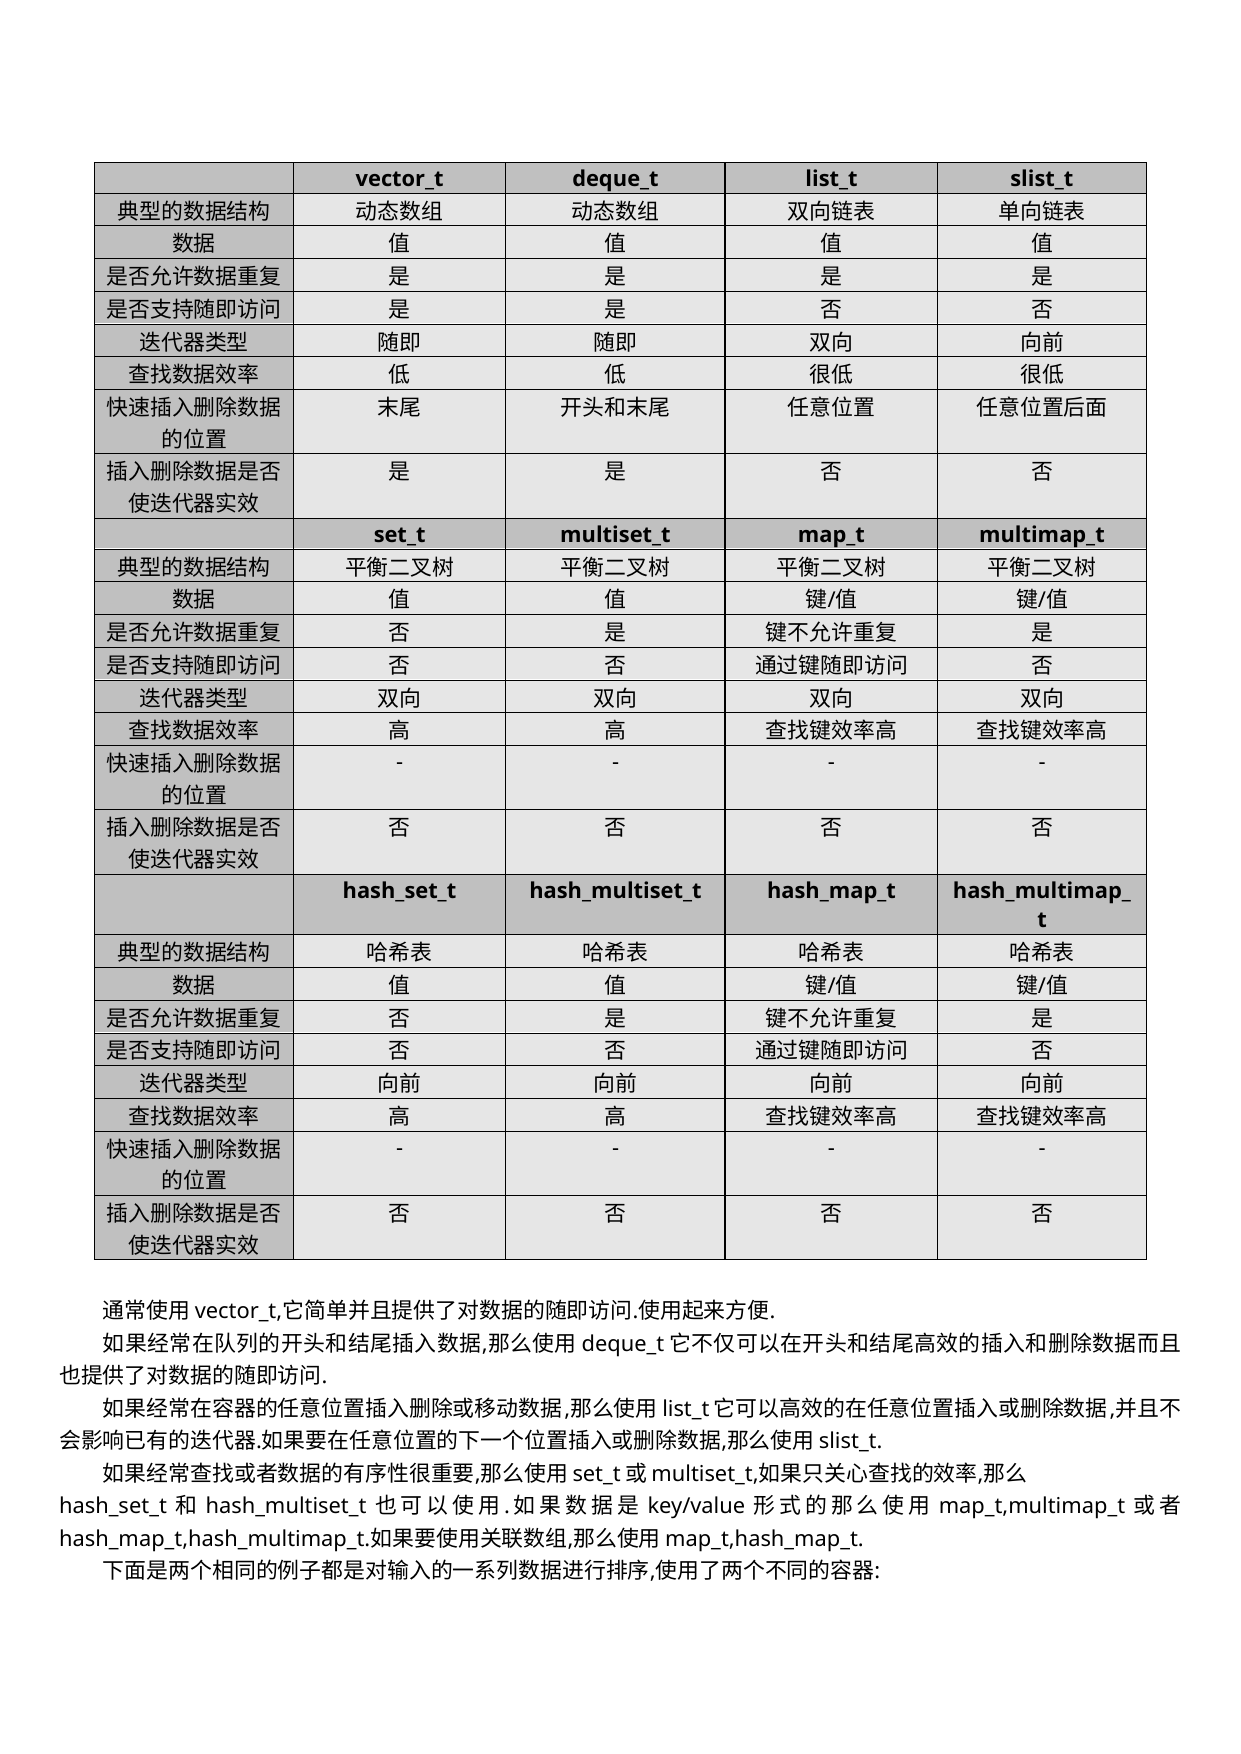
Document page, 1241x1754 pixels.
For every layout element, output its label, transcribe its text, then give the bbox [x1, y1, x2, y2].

table_cell 低 [506, 357, 724, 389]
table_header [95, 163, 293, 193]
table_cell hash_set_t [294, 875, 505, 934]
table_cell 值 [938, 226, 1146, 258]
table_cell 否 [938, 810, 1146, 874]
table_cell 否 [506, 1034, 724, 1065]
table_cell 否 [506, 1196, 724, 1259]
table_cell 开头和末尾 [506, 390, 724, 453]
table_cell 键不允许重复 [726, 1001, 937, 1032]
table_cell - [506, 1132, 724, 1195]
table_cell 平衡二叉树 [294, 550, 505, 581]
table_cell 否 [294, 615, 505, 647]
table_cell 值 [506, 968, 724, 1000]
table_cell 是 [294, 259, 505, 291]
table_cell 是否支持随即访问 [95, 292, 293, 323]
table_cell hash_multimap_t [938, 875, 1146, 934]
table_cell 很低 [938, 357, 1146, 389]
table_cell 双向 [506, 681, 724, 712]
table_cell 值 [726, 226, 937, 258]
table_cell 低 [294, 357, 505, 389]
table_header list_t [726, 163, 937, 193]
table_cell 向前 [506, 1066, 724, 1098]
table_cell 双向 [938, 681, 1146, 712]
table_header deque_t [506, 163, 724, 193]
table_cell 插入删除数据是否使迭代器实效 [95, 1196, 293, 1259]
table_cell 值 [506, 582, 724, 614]
table_cell 数据 [95, 968, 293, 1000]
table_cell - [726, 746, 937, 809]
table_cell 是 [294, 454, 505, 518]
table_cell 平衡二叉树 [726, 550, 937, 581]
table_cell 平衡二叉树 [938, 550, 1146, 581]
table_cell 键/值 [938, 968, 1146, 1000]
table_cell hash_multiset_t [506, 875, 724, 934]
table_cell 是 [506, 259, 724, 291]
table_cell 是 [938, 259, 1146, 291]
table_cell 值 [506, 226, 724, 258]
text 如果经常查找或者数据的有序性很重要,那么使用set_t或multiset_t,如果只关心查找的效率,那么 [59, 1455, 1181, 1488]
table_cell hash_map_t [726, 875, 937, 934]
table_cell 否 [938, 454, 1146, 518]
table_cell 迭代器类型 [95, 1066, 293, 1098]
table_cell 否 [294, 810, 505, 874]
table_cell 查找数据效率 [95, 1099, 293, 1131]
table_cell 迭代器类型 [95, 325, 293, 356]
table_cell 快速插入删除数据的位置 [95, 1132, 293, 1195]
table_cell 高 [506, 713, 724, 745]
table_cell 否 [294, 1196, 505, 1259]
table_cell 否 [726, 454, 937, 518]
table_cell 插入删除数据是否使迭代器实效 [95, 454, 293, 518]
table_cell 是 [506, 454, 724, 518]
table_cell 迭代器类型 [95, 681, 293, 712]
table_cell 否 [726, 292, 937, 323]
text 通常使用vector_t,它简单并且提供了对数据的随即访问.使用起来方便. [59, 1293, 1181, 1325]
table_cell 平衡二叉树 [506, 550, 724, 581]
table_cell 典型的数据结构 [95, 935, 293, 967]
table_cell 双向 [294, 681, 505, 712]
table_cell 单向链表 [938, 194, 1146, 225]
table_cell 哈希表 [294, 935, 505, 967]
table_cell - [938, 746, 1146, 809]
table_cell 通过键随即访问 [726, 648, 937, 679]
table_cell 向前 [726, 1066, 937, 1098]
table_cell 随即 [294, 325, 505, 356]
table_cell 双向 [726, 325, 937, 356]
text 如果经常在容器的任意位置插入删除或移动数据,那么使用list_t它可以高效的在任意位置插入或删除数据,并且不会影响已有的迭代器.如果要在任意位置的下一个位置插入或删除数据,那么使用slist_t. [59, 1390, 1181, 1455]
table_cell 否 [726, 1196, 937, 1259]
table_cell set_t [294, 519, 505, 548]
table_cell 否 [938, 1034, 1146, 1065]
table_cell 否 [294, 648, 505, 679]
table_header vector_t [294, 163, 505, 193]
table_cell 键/值 [938, 582, 1146, 614]
table_cell multiset_t [506, 519, 724, 548]
table_cell 值 [294, 226, 505, 258]
table_cell 很低 [726, 357, 937, 389]
table_cell 高 [294, 1099, 505, 1131]
table_cell 查找键效率高 [938, 1099, 1146, 1131]
table_cell 查找键效率高 [726, 1099, 937, 1131]
table_cell [95, 875, 293, 934]
table_cell 末尾 [294, 390, 505, 453]
table_cell - [726, 1132, 937, 1195]
table_cell 查找数据效率 [95, 357, 293, 389]
text 下面是两个相同的例子都是对输入的一系列数据进行排序,使用了两个不同的容器: [59, 1553, 1181, 1585]
table_header slist_t [938, 163, 1146, 193]
table_cell 向前 [938, 325, 1146, 356]
table_cell 高 [506, 1099, 724, 1131]
table_cell 否 [938, 292, 1146, 323]
table_cell 是 [506, 292, 724, 323]
table_cell - [294, 746, 505, 809]
table_cell 随即 [506, 325, 724, 356]
table_cell 否 [294, 1001, 505, 1032]
table_cell 是 [938, 1001, 1146, 1032]
table_cell 值 [294, 968, 505, 1000]
table_cell 是 [938, 615, 1146, 647]
table_cell 动态数组 [294, 194, 505, 225]
table_cell 哈希表 [938, 935, 1146, 967]
table_cell 插入删除数据是否使迭代器实效 [95, 810, 293, 874]
table_cell 否 [294, 1034, 505, 1065]
table_cell 数据 [95, 582, 293, 614]
text hash_set_t和hash_multiset_t也可以使用.如果数据是key/value形式的那么使用map_t,multimap_t或者hash_map_t,hash_multimap_t.如果要使用关联数组,那么使用map_t,hash_map_t. [59, 1488, 1181, 1553]
table_cell 是否支持随即访问 [95, 1034, 293, 1065]
table_cell [95, 519, 293, 548]
table_cell 哈希表 [506, 935, 724, 967]
table_cell 查找数据效率 [95, 713, 293, 745]
table_cell 是否允许数据重复 [95, 259, 293, 291]
table_cell 数据 [95, 226, 293, 258]
table_cell 快速插入删除数据的位置 [95, 390, 293, 453]
table_cell 是否允许数据重复 [95, 615, 293, 647]
table_cell multimap_t [938, 519, 1146, 548]
table_cell 否 [938, 1196, 1146, 1259]
table_cell 键不允许重复 [726, 615, 937, 647]
table_cell - [938, 1132, 1146, 1195]
table_cell 双向链表 [726, 194, 937, 225]
table_cell 键/值 [726, 968, 937, 1000]
table_cell 是 [506, 615, 724, 647]
table_cell 是否支持随即访问 [95, 648, 293, 679]
table_cell 向前 [294, 1066, 505, 1098]
table_cell map_t [726, 519, 937, 548]
table_cell 快速插入删除数据的位置 [95, 746, 293, 809]
table_cell - [506, 746, 724, 809]
table_cell 动态数组 [506, 194, 724, 225]
table_cell 任意位置后面 [938, 390, 1146, 453]
table_cell 任意位置 [726, 390, 937, 453]
table_cell - [294, 1132, 505, 1195]
table_cell 高 [294, 713, 505, 745]
table_cell 典型的数据结构 [95, 194, 293, 225]
table_cell 否 [726, 810, 937, 874]
table_cell 否 [506, 810, 724, 874]
table_cell 哈希表 [726, 935, 937, 967]
table_cell 值 [294, 582, 505, 614]
text 如果经常在队列的开头和结尾插入数据,那么使用deque_t它不仅可以在开头和结尾高效的插入和删除数据而且也提供了对数据的随即访问. [59, 1325, 1181, 1390]
table_cell 典型的数据结构 [95, 550, 293, 581]
table_cell 否 [506, 648, 724, 679]
table_cell 向前 [938, 1066, 1146, 1098]
table_cell 是 [294, 292, 505, 323]
table_cell 是否允许数据重复 [95, 1001, 293, 1032]
table_cell 通过键随即访问 [726, 1034, 937, 1065]
table_cell 查找键效率高 [726, 713, 937, 745]
table_cell 否 [938, 648, 1146, 679]
table_cell 是 [506, 1001, 724, 1032]
table_cell 双向 [726, 681, 937, 712]
table_cell 是 [726, 259, 937, 291]
table_cell 键/值 [726, 582, 937, 614]
table_cell 查找键效率高 [938, 713, 1146, 745]
